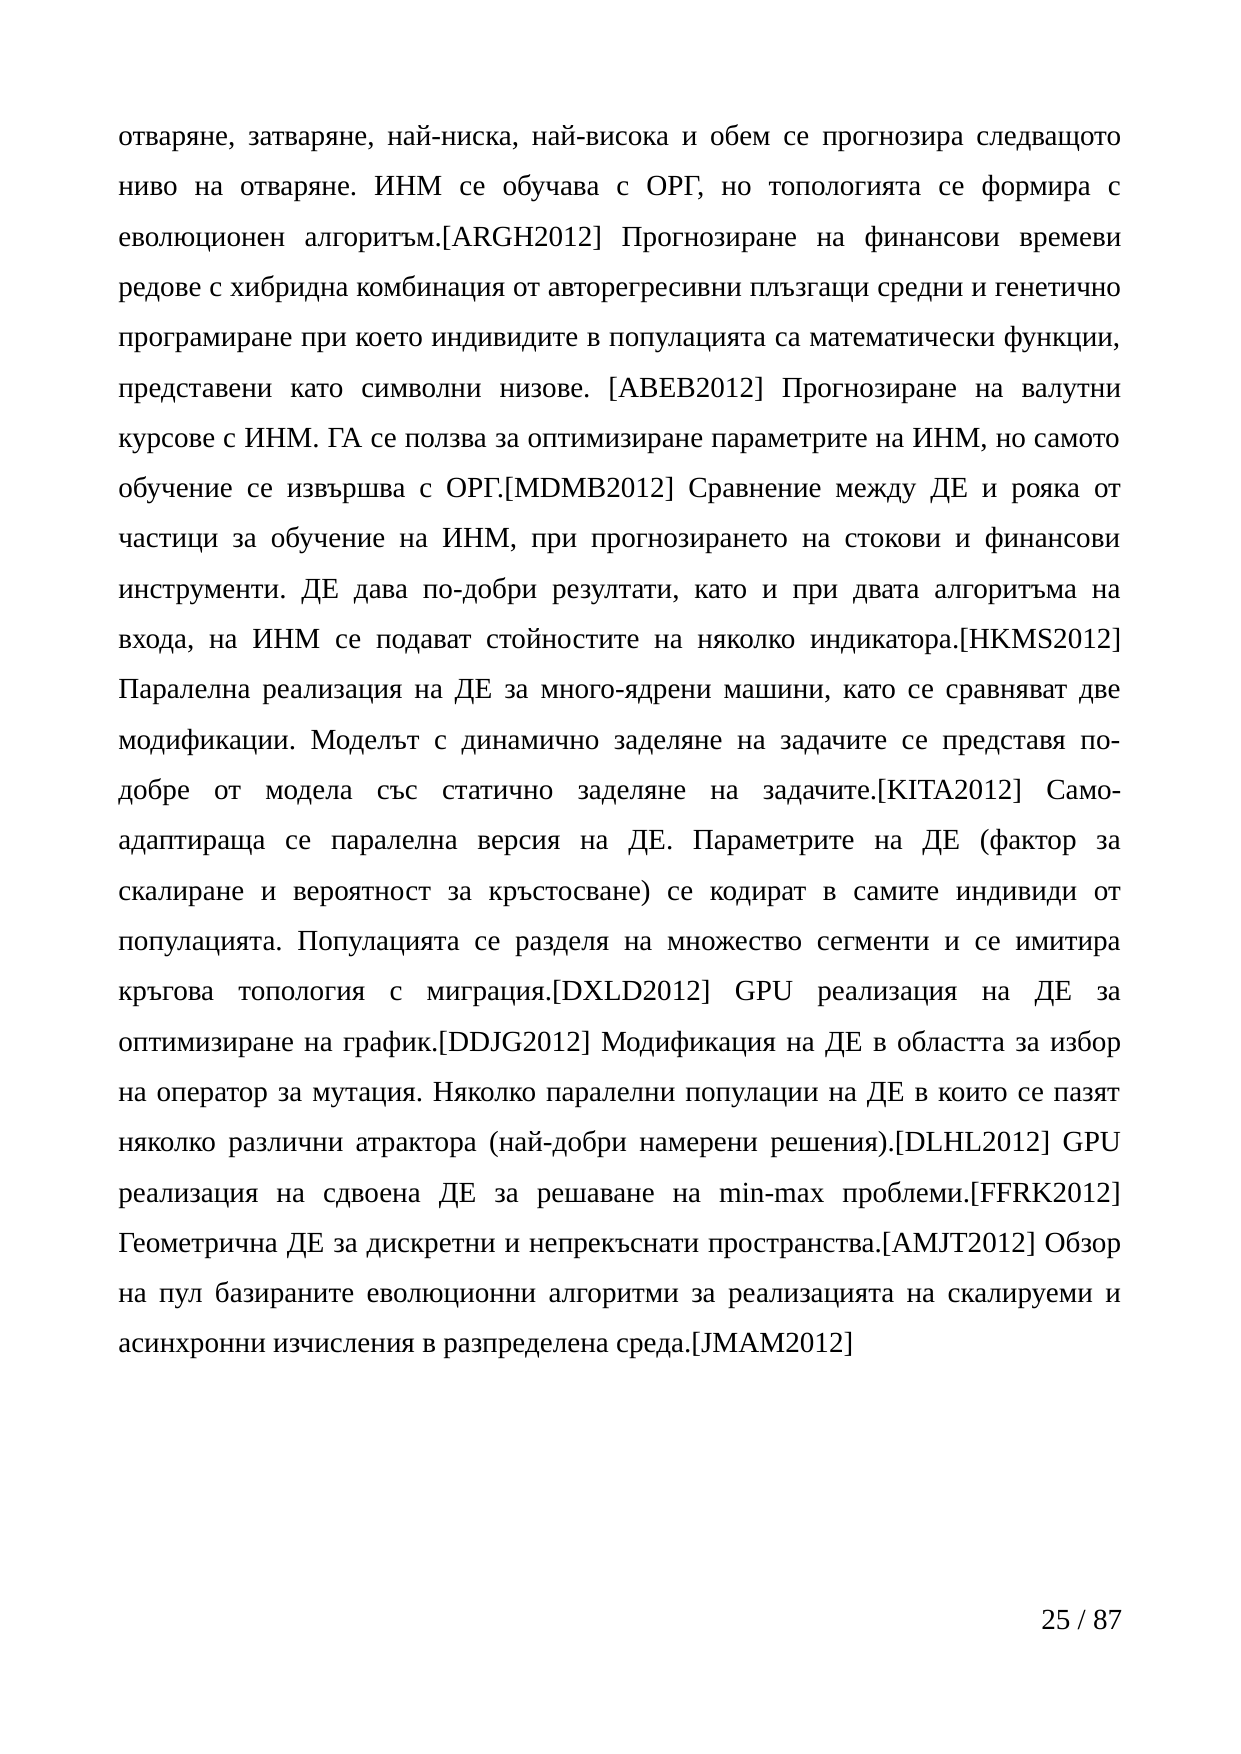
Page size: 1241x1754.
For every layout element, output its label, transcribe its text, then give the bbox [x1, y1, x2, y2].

text отваряне, затваряне, най-ниска, най-висока и обем се прогнозира следващото ниво на отваряне. ИНМ се обучава с ОРГ, но топологията се формира с еволюционен алгоритъм.[ARGH2012] Прогнозиране на финансови времеви редове с хибридна комбинация от авторегресивни плъзгащи средни и генетично програмиране при което индивидите в популацията са математически функции, представени като символни низове. [ABEB2012] Прогнозиране на валутни курсове с ИНМ. ГА се ползва за оптимизиране параметрите на ИНМ, но самото обучение се извършва с ОРГ.[MDMB2012] Сравнение между ДЕ и рояка от частици за обучение на ИНМ, при прогнозирането на стокови и финансови инструменти. ДЕ дава по-добри резултати, като и при двата алгоритъма на входа, на ИНМ се подават стойностите на няколко индикатора.[HKMS2012] Паралелна реализация на ДЕ за много-ядрени машини, като се сравняват две модификации. Моделът с динамично заделяне на задачите се представя по-добре от модела със статично заделяне на задачите.[KITA2012] Само-адаптираща се паралелна версия на ДЕ. Параметрите на ДЕ (фактор за скалиране и вероятност за кръстосване) се кодират в самите индивиди от популацията. Популацията се разделя на множество сегменти и се имитира кръгова топология с миграция.[DXLD2012] GPU реализация на ДЕ за оптимизиране на график.[DDJG2012] Модификация на ДЕ в областта за избор на оператор за мутация. Няколко паралелни популации на ДЕ в които се пазят няколко различни атрактора (най-добри намерени решения).[DLHL2012] GPU реализация на сдвоена ДЕ за решаване на min-max проблеми.[FFRK2012] Геометрична ДЕ за дискретни и непрекъснати пространства.[AMJT2012] Обзор на пул базираните еволюционни алгоритми за реализацията на скалируеми и асинхронни изчисления в разпределена среда.[JMAM2012] [118, 118, 1122, 1359]
